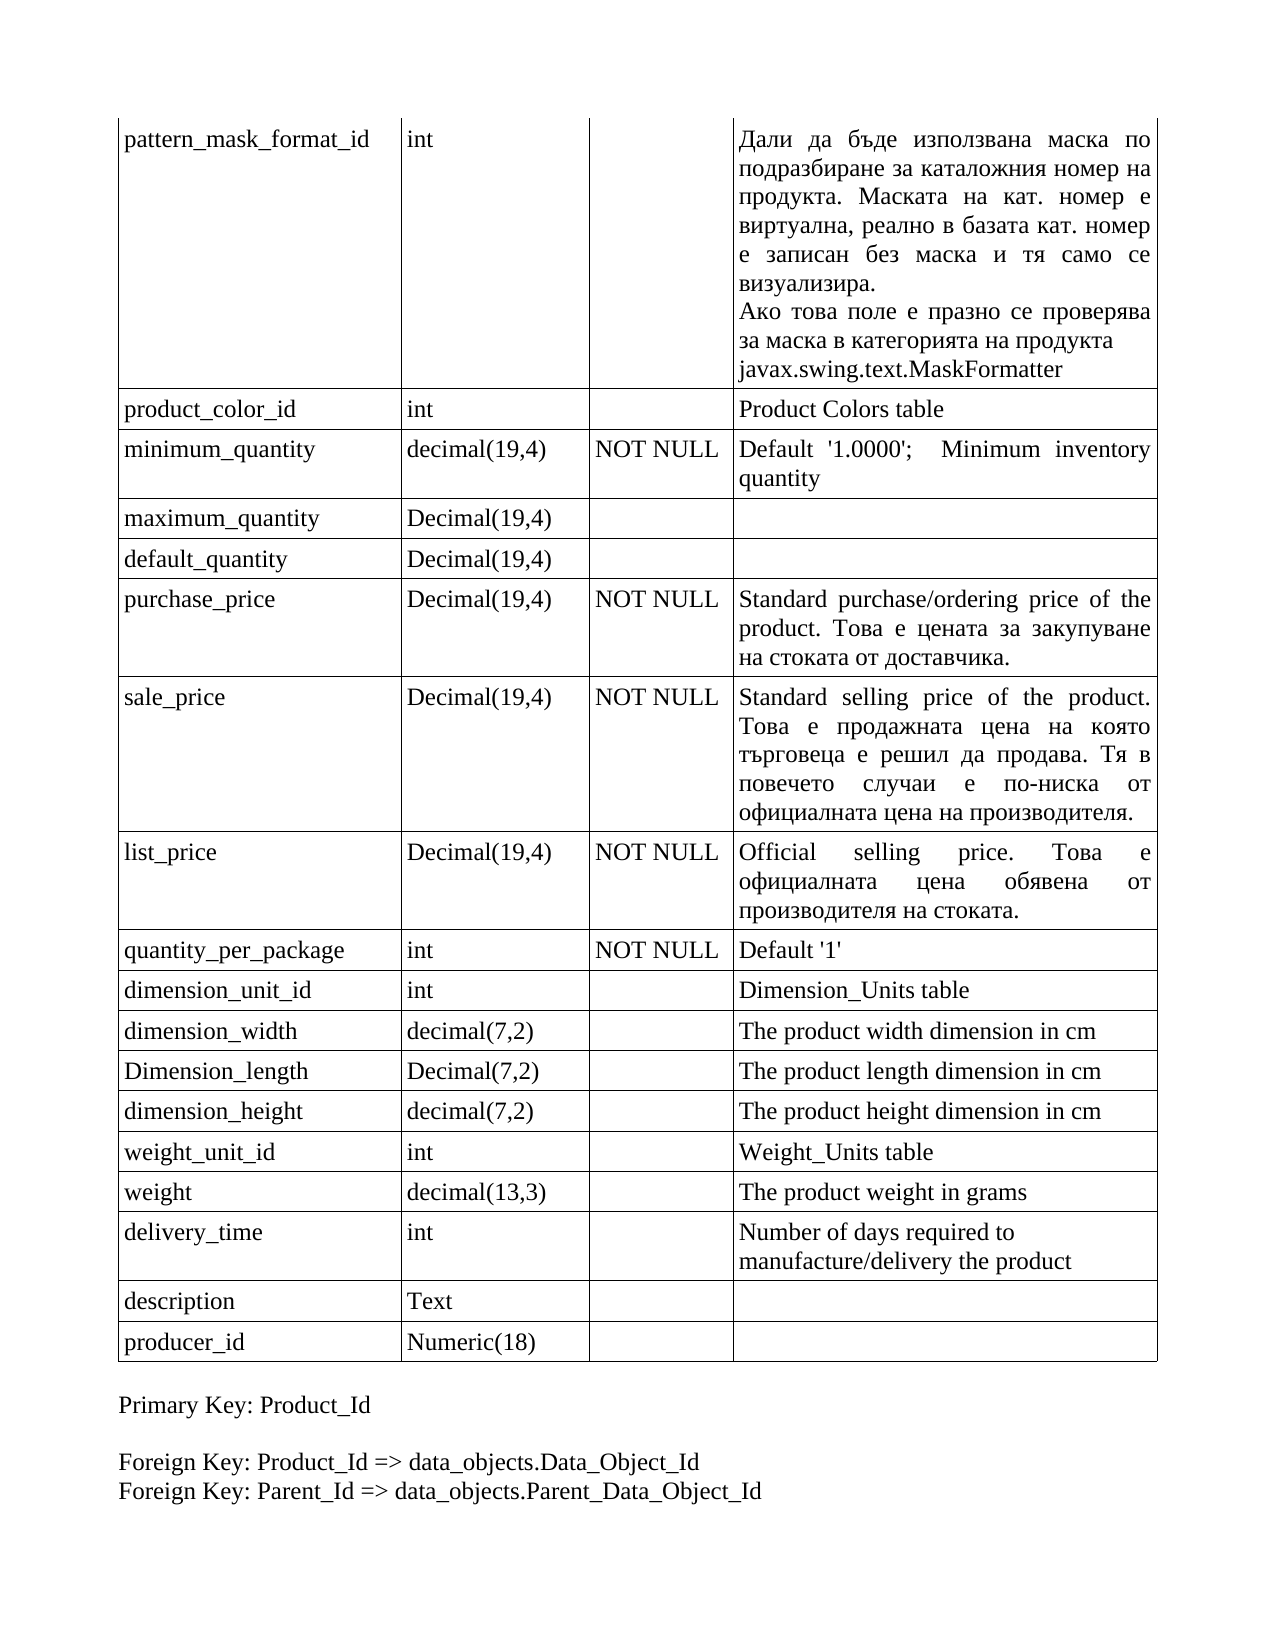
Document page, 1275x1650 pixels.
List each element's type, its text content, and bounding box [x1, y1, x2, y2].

table_cell int [402, 1212, 589, 1280]
table_cell NOT NULL [590, 430, 733, 498]
table_cell Decimal(19,4) [402, 832, 589, 929]
table_cell int [402, 118, 589, 388]
table_cell description [119, 1281, 401, 1321]
table_cell Numeric(18) [402, 1322, 589, 1361]
table_cell int [402, 389, 589, 429]
table_cell Дали да бъде използвана маска по подразбиране за каталожния номер на продукта. Маската на кат. номер е виртуална, реално в базата кат. номер е записан без маска и тя само се визуализира. Ако това поле е празно се проверява за маска в категорията на продукта javax.swing.text.MaskFormatter [734, 118, 1157, 388]
table_cell dimension_unit_id [119, 971, 401, 1010]
table_cell [734, 1281, 1157, 1321]
table_cell maximum_quantity [119, 499, 401, 538]
text Primary Key: Product_Id [118, 1390, 1157, 1419]
table_cell The product width dimension in cm [734, 1011, 1157, 1050]
table_cell The product weight in grams [734, 1172, 1157, 1211]
table_cell [734, 539, 1157, 578]
table_cell weight [119, 1172, 401, 1211]
table_cell [590, 118, 733, 388]
table_cell Official selling price. Това е официалната цена обявена от производителя на стоката. [734, 832, 1157, 929]
table_cell pattern_mask_format_id [119, 118, 401, 388]
table_cell int [402, 971, 589, 1010]
table_cell Dimension_length [119, 1051, 401, 1090]
table_cell [590, 1172, 733, 1211]
table_cell [590, 1281, 733, 1321]
table_cell Default '1' [734, 930, 1157, 970]
table_cell Text [402, 1281, 589, 1321]
table_cell [590, 971, 733, 1010]
table_cell decimal(7,2) [402, 1011, 589, 1050]
table_cell decimal(7,2) [402, 1091, 589, 1131]
table_cell NOT NULL [590, 930, 733, 970]
table_cell decimal(13,3) [402, 1172, 589, 1211]
text Foreign Key: Parent_Id => data_objects.Parent_Data_Object_Id [118, 1476, 1157, 1505]
table_cell The product height dimension in cm [734, 1091, 1157, 1131]
table_cell Decimal(19,4) [402, 499, 589, 538]
table_cell product_color_id [119, 389, 401, 429]
table_cell [590, 499, 733, 538]
table_cell Decimal(19,4) [402, 579, 589, 676]
text Foreign Key: Product_Id => data_objects.Data_Object_Id [118, 1447, 1157, 1476]
table_cell decimal(19,4) [402, 430, 589, 498]
table_cell default_quantity [119, 539, 401, 578]
table_cell Dimension_Units table [734, 971, 1157, 1010]
table_cell NOT NULL [590, 579, 733, 676]
table_cell [590, 1091, 733, 1131]
table_cell producer_id [119, 1322, 401, 1361]
table_cell int [402, 1132, 589, 1171]
table_cell purchase_price [119, 579, 401, 676]
table_cell Number of days required to manufacture/delivery the product [734, 1212, 1157, 1280]
table_cell Decimal(19,4) [402, 677, 589, 831]
table_cell [590, 539, 733, 578]
table_cell quantity_per_package [119, 930, 401, 970]
table_cell [590, 1132, 733, 1171]
table_cell sale_price [119, 677, 401, 831]
table_cell minimum_quantity [119, 430, 401, 498]
table_cell NOT NULL [590, 832, 733, 929]
table_cell list_price [119, 832, 401, 929]
table_cell int [402, 930, 589, 970]
table_cell Product Colors table [734, 389, 1157, 429]
table_cell dimension_height [119, 1091, 401, 1131]
table_cell Default '1.0000'; Minimum inventory quantity [734, 430, 1157, 498]
table_cell [734, 499, 1157, 538]
table_cell NOT NULL [590, 677, 733, 831]
table_cell Weight_Units table [734, 1132, 1157, 1171]
table_cell dimension_width [119, 1011, 401, 1050]
table_cell Standard purchase/ordering price of the product. Това е цената за закупуване на стоката от доставчика. [734, 579, 1157, 676]
table_cell [590, 1051, 733, 1090]
table_cell [734, 1322, 1157, 1361]
table_cell Decimal(7,2) [402, 1051, 589, 1090]
table_cell weight_unit_id [119, 1132, 401, 1171]
table_cell The product length dimension in cm [734, 1051, 1157, 1090]
table_cell [590, 1322, 733, 1361]
table_cell Standard selling price of the product. Това е продажната цена на която търговеца е решил да продава. Тя в повечето случаи е по-ниска от официалната цена на производителя. [734, 677, 1157, 831]
table_cell [590, 389, 733, 429]
table_cell Decimal(19,4) [402, 539, 589, 578]
table_cell [590, 1212, 733, 1280]
table_cell [590, 1011, 733, 1050]
table_cell delivery_time [119, 1212, 401, 1280]
